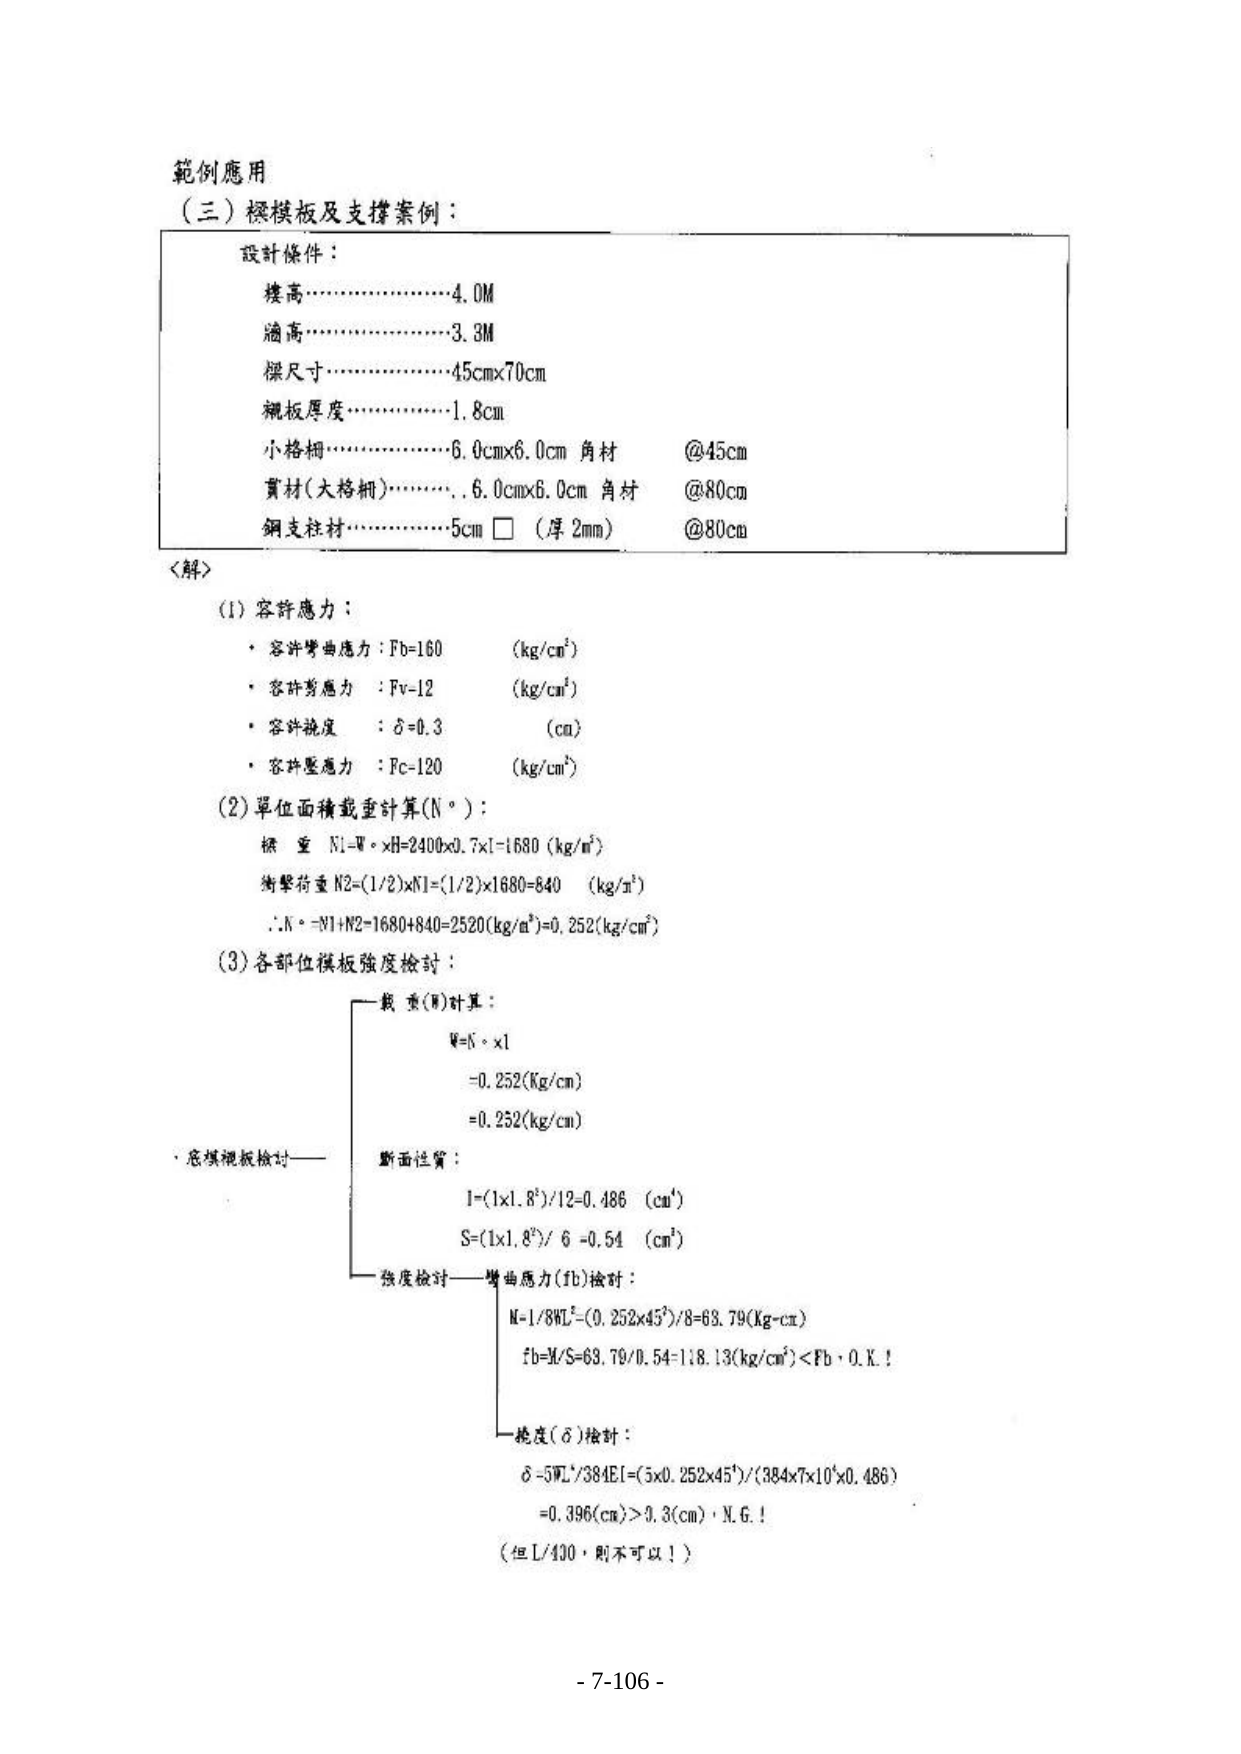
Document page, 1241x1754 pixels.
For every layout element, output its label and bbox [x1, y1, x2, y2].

picture [148, 147, 1092, 1606]
